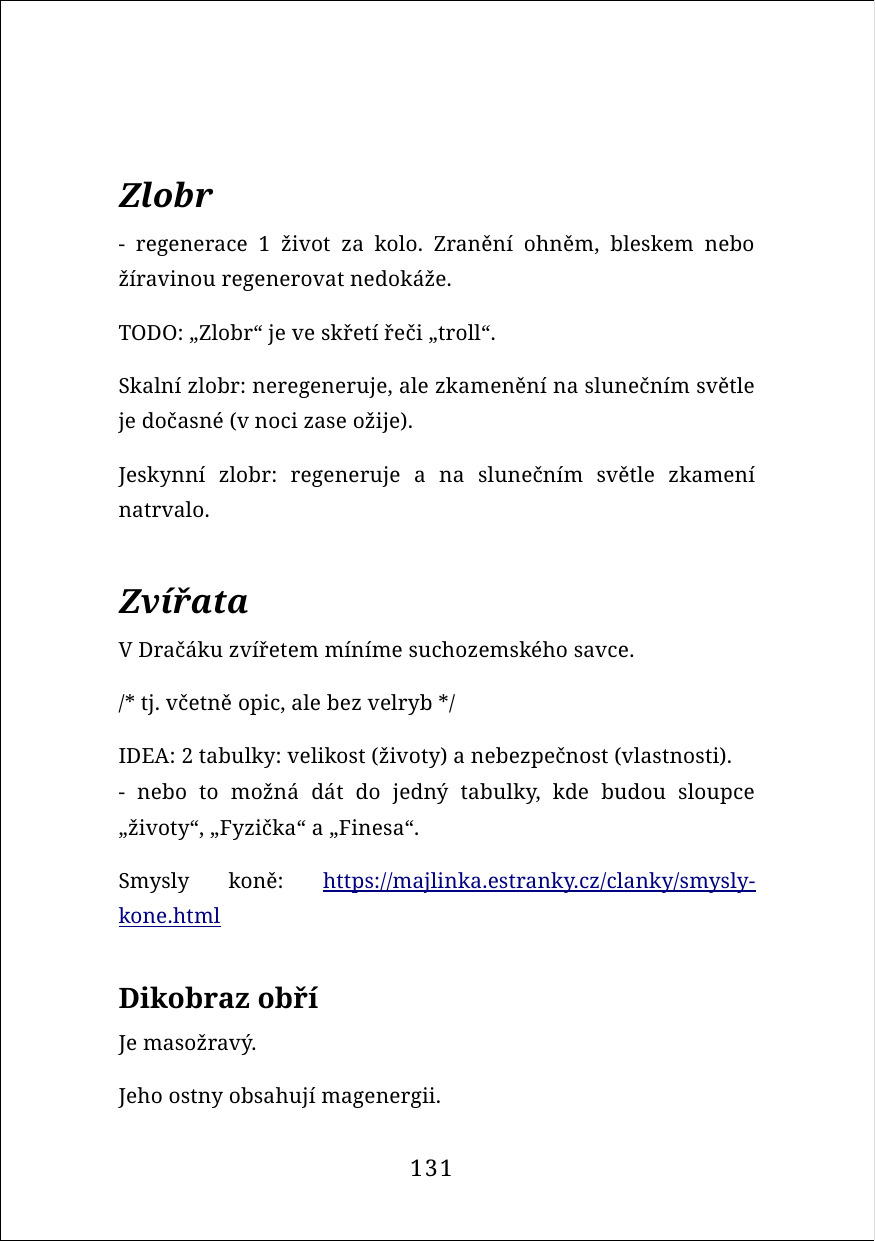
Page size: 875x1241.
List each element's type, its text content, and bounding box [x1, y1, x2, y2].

text Je masožravý. [118, 1028, 756, 1057]
text IDEA: 2 tabulky: velikost (životy) a nebezpečnost (vlastnosti). - nebo to možná dát do jedný tabulky, kde budou sloupce „životy“, „Fyzička“ a „Finesa“. [118, 742, 756, 841]
text Jeho ostny obsahují magenergii. [118, 1082, 756, 1110]
text /* tj. včetně opic, ale bez velryb */ [118, 688, 756, 717]
text V Dračáku zvířetem míníme suchozemského savce. [118, 635, 756, 664]
subtitle Zlobr [118, 172, 756, 217]
text TODO: „Zlobr“ je ve skřetí řeči „troll“. [118, 318, 756, 346]
text Smysly koně: https://majlinka.estranky.cz/clanky/smysly-kone.html [118, 866, 756, 930]
text - regenerace 1 život za kolo. Zranění ohněm, bleskem nebo žíravinou regenerovat nedokáže. [118, 229, 756, 293]
subtitle Dikobraz obří [118, 978, 756, 1017]
text Skalní zlobr: neregeneruje, ale zkamenění na slunečním světle je dočasné (v noci zase ožije). [118, 371, 756, 435]
subtitle Zvířata [118, 578, 756, 623]
text Jeskynní zlobr: regeneruje a na slunečním světle zkamení natrvalo. [118, 460, 756, 524]
